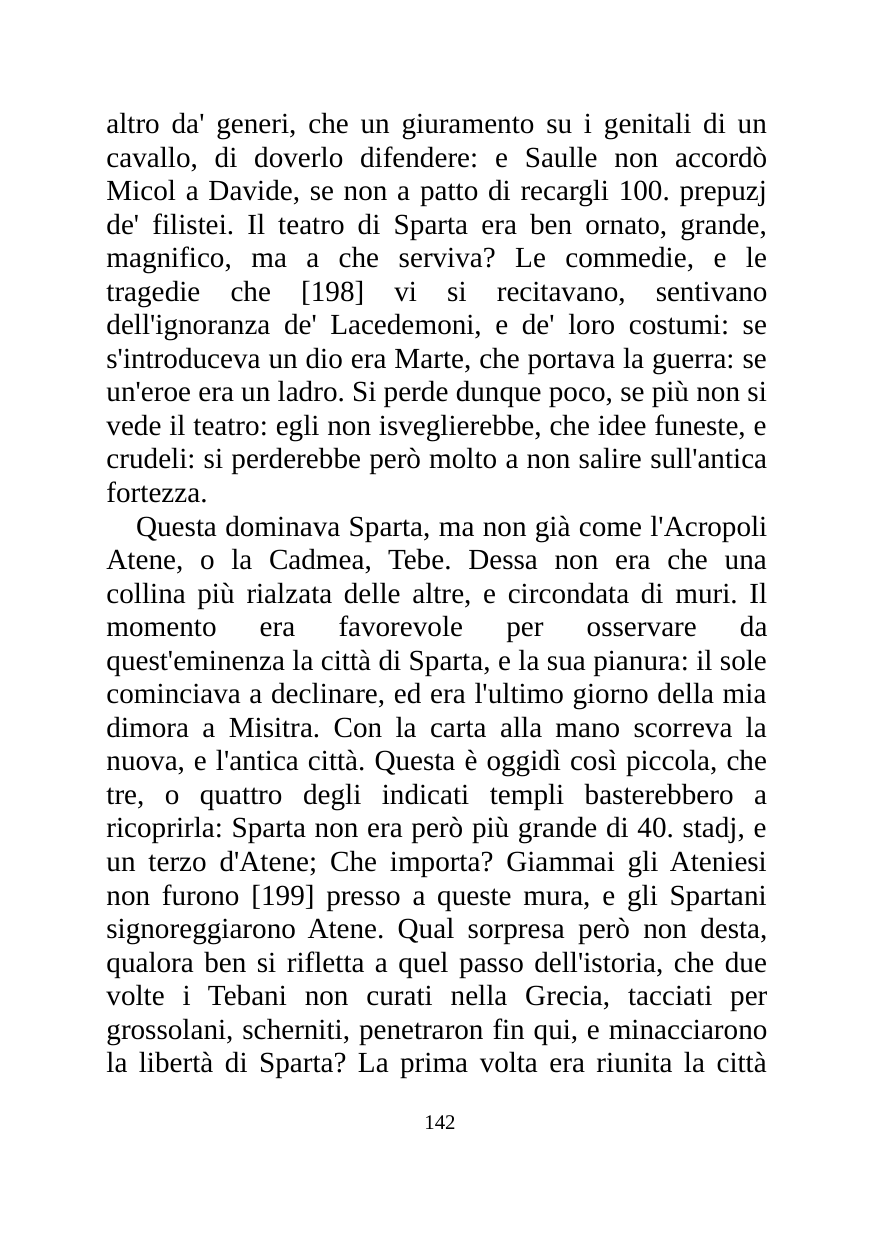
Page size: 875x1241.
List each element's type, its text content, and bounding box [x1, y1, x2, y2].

text altro da' generi, che un giuramento su i genitali di un cavallo, di doverlo difendere: e Saulle non accordò Micol a Davide, se non a patto di recargli 100. prepuzj de' filistei. Il teatro di Sparta era ben ornato, grande, magnifico, ma a che serviva? Le commedie, e le tragedie che [198] vi si recitavano, sentivano dell'ignoranza de' Lacedemoni, e de' loro costumi: se s'introduceva un dio era Marte, che portava la guerra: se un'eroe era un ladro. Si perde dunque poco, se più non si vede il teatro: egli non isveglierebbe, che idee funeste, e crudeli: si perderebbe però molto a non salire sull'antica fortezza. [106, 106, 768, 509]
text Questa dominava Sparta, ma non già come l'Acropoli Atene, o la Cadmea, Tebe. Dessa non era che una collina più rialzata delle altre, e circondata di muri. Il momento era favorevole per osservare da quest'eminenza la città di Sparta, e la sua pianura: il sole cominciava a declinare, ed era l'ultimo giorno della mia dimora a Misitra. Con la carta alla mano scorreva la nuova, e l'antica città. Questa è oggidì così piccola, che tre, o quattro degli indicati templi basterebbero a ricoprirla: Sparta non era però più grande di 40. stadj, e un terzo d'Atene; Che importa? Giammai gli Ateniesi non furono [199] presso a queste mura, e gli Spartani signoreggiarono Atene. Qual sorpresa però non desta, qualora ben si rifletta a quel passo dell'istoria, che due volte i Tebani non curati nella Grecia, tacciati per grossolani, scherniti, penetraron fin qui, e minacciarono la libertà di Sparta? La prima volta era riunita la città [106, 509, 768, 1079]
